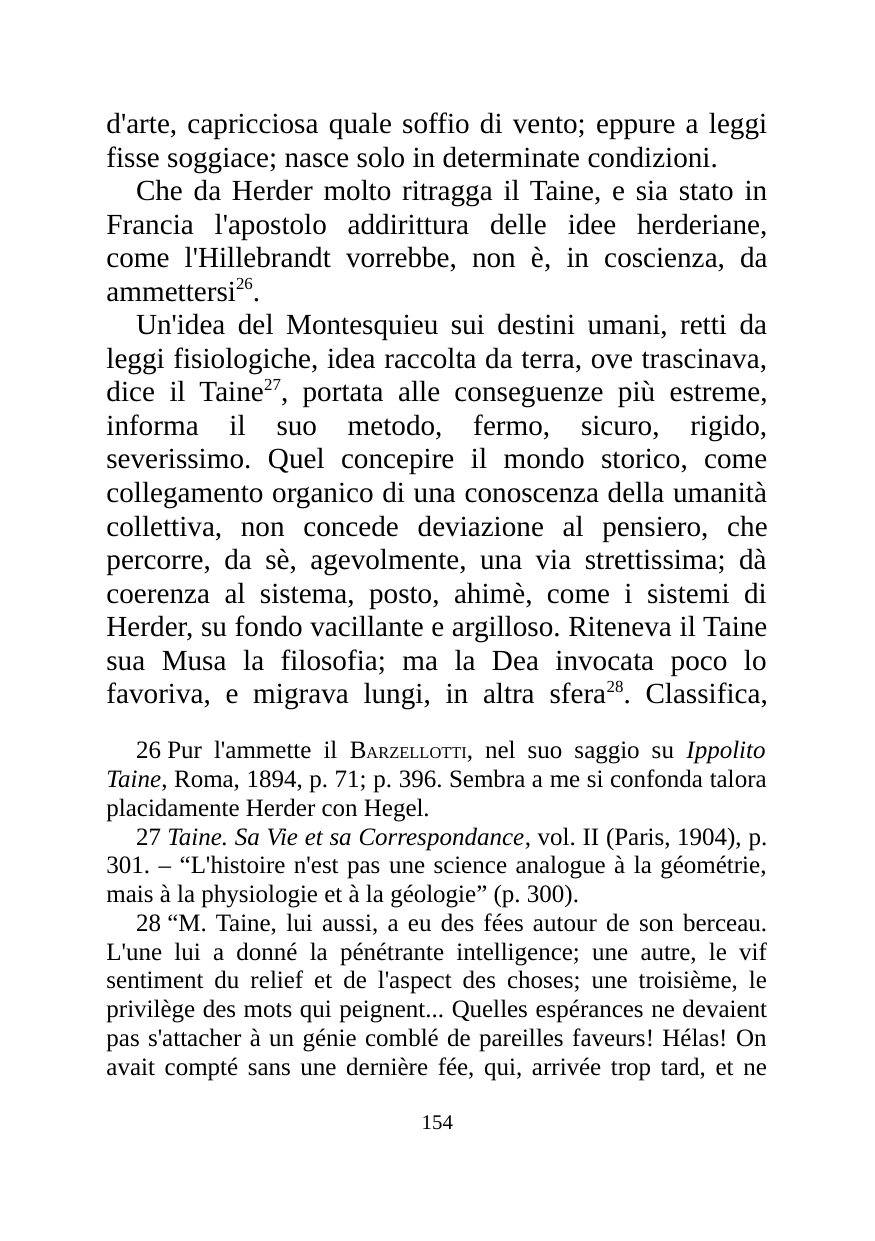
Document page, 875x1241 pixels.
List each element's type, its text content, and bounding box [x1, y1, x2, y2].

text d'arte, capricciosa quale soffio di vento; eppure a leggi fisse soggiace; nasce solo in determinate condizioni. [106, 106, 768, 173]
text Pur l'ammette il Barzellotti, nel suo saggio su Ippolito Taine, Roma, 1894, p. 71; p. 396. Sembra a me si confonda talora placidamente Herder con Hegel. [106, 735, 768, 822]
text Che da Herder molto ritragga il Taine, e sia stato in Francia l'apostolo addirittura delle idee herderiane, come l'Hillebrandt vorrebbe, non è, in coscienza, da ammettersi. [106, 173, 768, 307]
text Taine. Sa Vie et sa Correspondance, vol. II (Paris, 1904), p. 301. – “L'histoire n'est pas une science analogue à la géométrie, mais à la physiologie et à la géologie” (p. 300). [106, 822, 768, 908]
text “M. Taine, lui aussi, a eu des fées autour de son berceau. L'une lui a donné la pénétrante intelligence; une autre, le vif sentiment du relief et de l'aspect des choses; une troisième, le privilège des mots qui peignent... Quelles espérances ne devaient pas s'attacher à un génie comblé de pareilles faveurs! Hélas! On avait compté sans une dernière fée, qui, arrivée trop tard, et ne [106, 908, 768, 1080]
text Un'idea del Montesquieu sui destini umani, retti da leggi fisiologiche, idea raccolta da terra, ove trascinava, dice il Taine, portata alle conseguenze più estreme, informa il suo metodo, fermo, sicuro, rigido, severissimo. Quel concepire il mondo storico, come collegamento organico di una conoscenza della umanità collettiva, non concede deviazione al pensiero, che percorre, da sè, agevolmente, una via strettissima; dà coerenza al sistema, posto, ahimè, come i sistemi di Herder, su fondo vacillante e argilloso. Riteneva il Taine sua Musa la filosofia; ma la Dea invocata poco lo favoriva, e migrava lungi, in altra sfera. Classifica, [106, 307, 768, 710]
